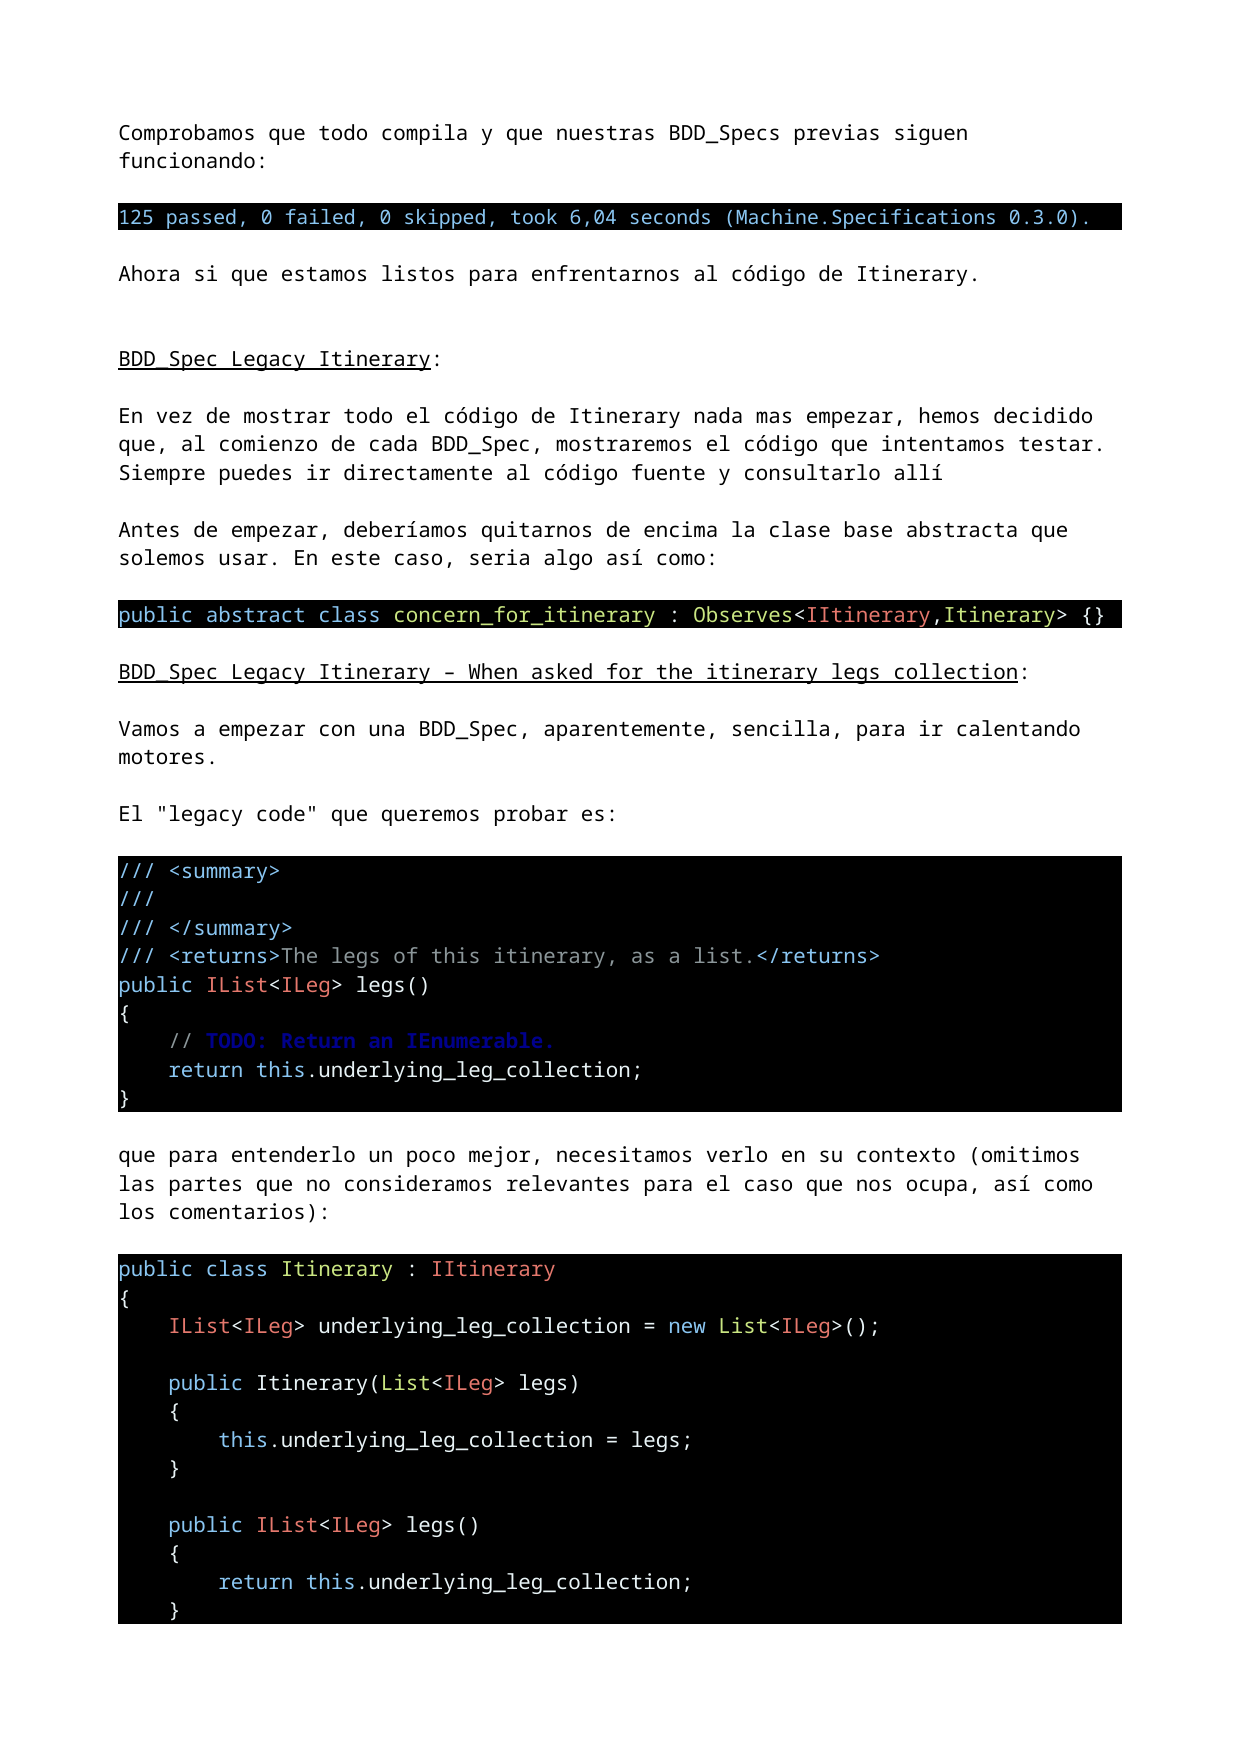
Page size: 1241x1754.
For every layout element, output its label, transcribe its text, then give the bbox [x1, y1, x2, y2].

text BDD_Spec Legacy Itinerary – When asked for the itinerary legs collection: [118, 657, 1122, 685]
text En vez de mostrar todo el código de Itinerary nada mas empezar, hemos decidido que, al comienzo de cada BDD_Spec, mostraremos el código que intentamos testar. Siempre puedes ir directamente al código fuente y consultarlo allí [118, 401, 1122, 486]
text public IList<ILeg> legs() [118, 970, 1122, 998]
text /// <returns>The legs of this itinerary, as a list.</returns> [118, 941, 1122, 970]
text } [118, 1083, 1122, 1112]
text /// [118, 884, 1122, 913]
text Comprobamos que todo compila y que nuestras BDD_Specs previas siguen funcionando: [118, 118, 1122, 175]
text El "legacy code" que queremos probar es: [118, 799, 1122, 828]
text IList<ILeg> underlying_leg_collection = new List<ILeg>(); [118, 1311, 1122, 1339]
text public abstract class concern_for_itinerary : Observes<IItinerary,Itinerary> {} [118, 600, 1122, 628]
text public class Itinerary : IItinerary [118, 1254, 1122, 1283]
text this.underlying_leg_collection = legs; [118, 1425, 1122, 1453]
text { [118, 1396, 1122, 1425]
text Antes de empezar, deberíamos quitarnos de encima la clase base abstracta que solemos usar. En este caso, seria algo así como: [118, 515, 1122, 572]
text } [118, 1595, 1122, 1624]
text Vamos a empezar con una BDD_Spec, aparentemente, sencilla, para ir calentando motores. [118, 714, 1122, 771]
text Ahora si que estamos listos para enfrentarnos al código de Itinerary. [118, 259, 1122, 287]
text BDD_Spec Legacy Itinerary: [118, 344, 1122, 373]
text { [118, 1538, 1122, 1567]
text return this.underlying_leg_collection; [118, 1055, 1122, 1083]
text /// <summary> [118, 856, 1122, 884]
text public Itinerary(List<ILeg> legs) [118, 1368, 1122, 1396]
text public IList<ILeg> legs() [118, 1510, 1122, 1538]
text /// </summary> [118, 913, 1122, 941]
text // TODO: Return an IEnumerable. [118, 1027, 1122, 1055]
text que para entenderlo un poco mejor, necesitamos verlo en su contexto (omitimos las partes que no consideramos relevantes para el caso que nos ocupa, así como los comentarios): [118, 1140, 1122, 1226]
text 125 passed, 0 failed, 0 skipped, took 6,04 seconds (Machine.Specifications 0.3.0). [118, 203, 1122, 230]
text { [118, 998, 1122, 1027]
text { [118, 1283, 1122, 1311]
text } [118, 1453, 1122, 1482]
text return this.underlying_leg_collection; [118, 1567, 1122, 1595]
